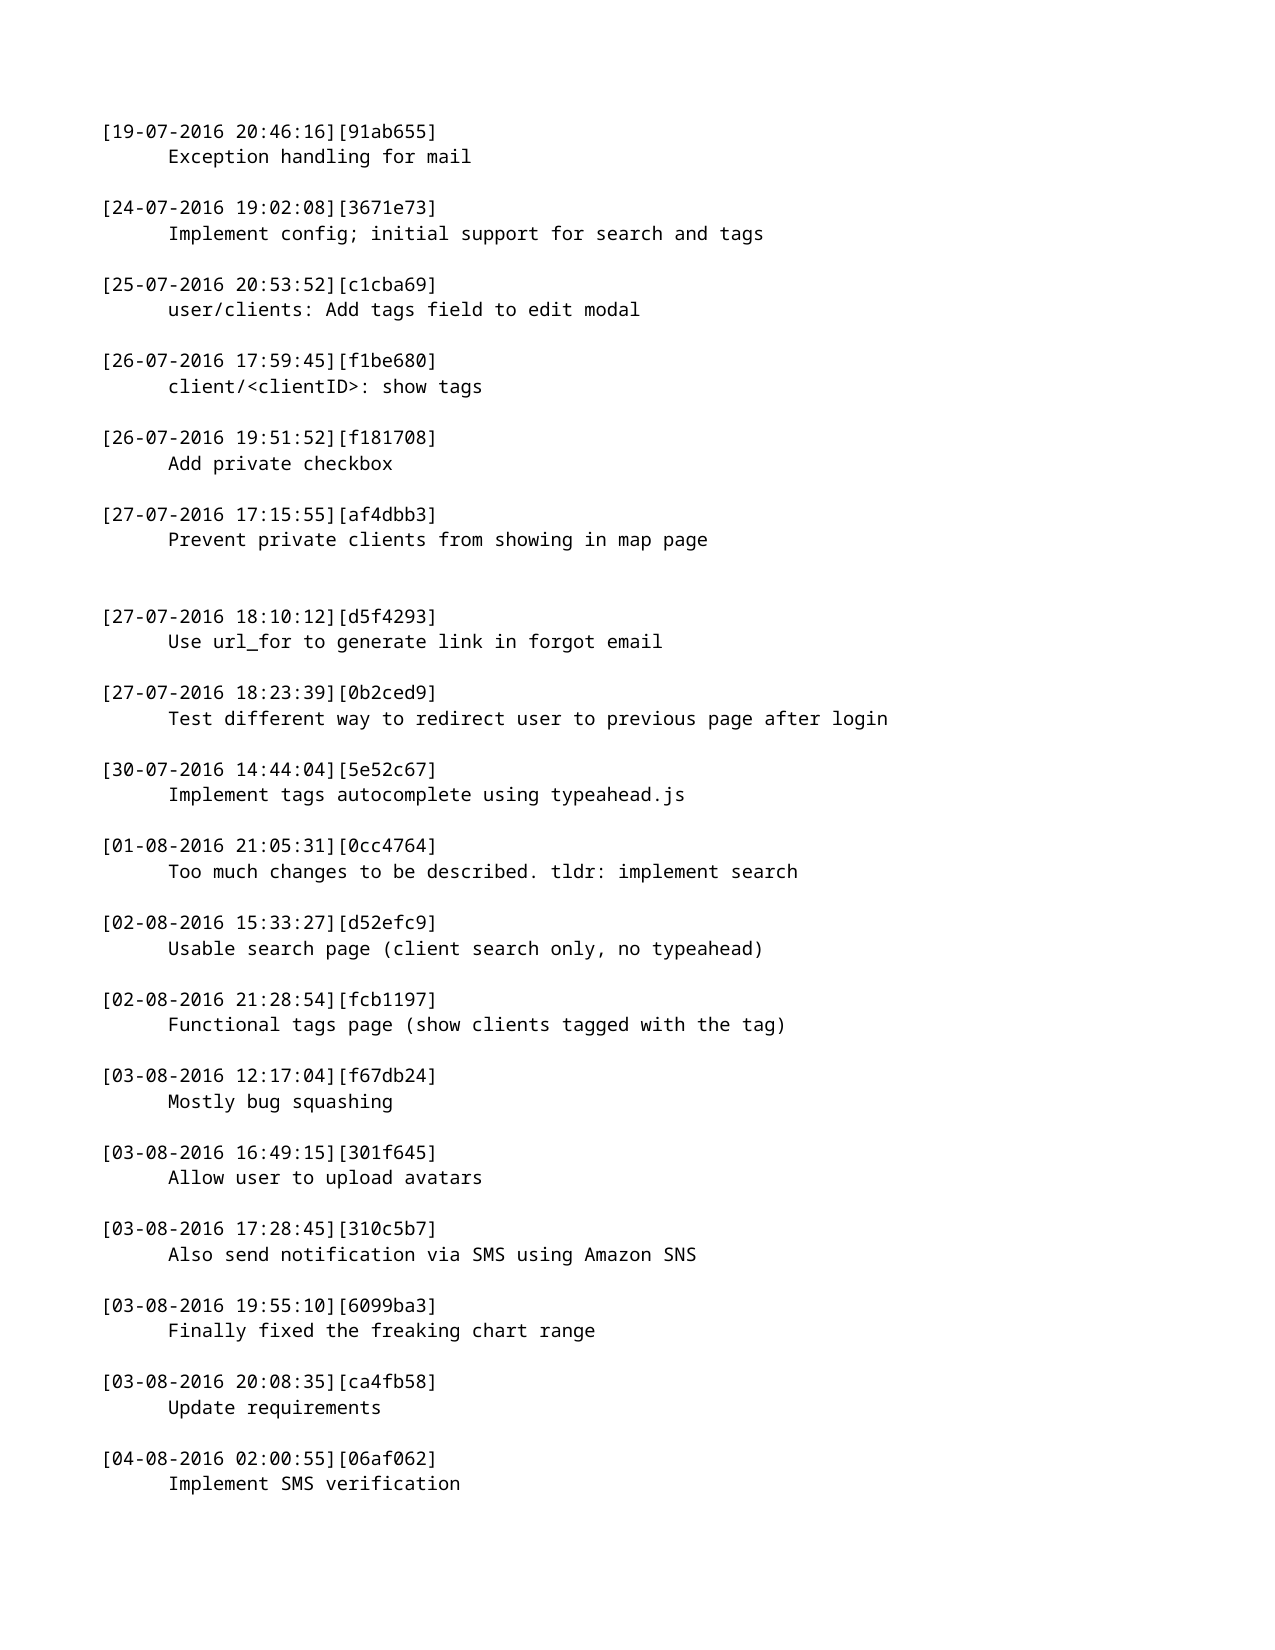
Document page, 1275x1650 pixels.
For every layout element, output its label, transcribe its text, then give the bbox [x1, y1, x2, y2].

text Implement tags autocomplete using typeahead.js [100, 782, 1243, 807]
text Exception handling for mail [100, 144, 1243, 169]
text [03-08-2016 16:49:15][301f645] [100, 1139, 1243, 1164]
text user/clients: Add tags field to edit modal [100, 297, 1243, 322]
text [01-08-2016 21:05:31][0cc4764] [100, 833, 1243, 858]
text Usable search page (client search only, no typeahead) [100, 935, 1243, 960]
text Update requirements [100, 1394, 1243, 1420]
text [02-08-2016 15:33:27][d52efc9] [100, 909, 1243, 935]
text Test different way to redirect user to previous page after login [100, 705, 1243, 731]
text [03-08-2016 20:08:35][ca4fb58] [100, 1369, 1243, 1394]
text [03-08-2016 19:55:10][6099ba3] [100, 1292, 1243, 1318]
text client/<clientID>: show tags [100, 373, 1243, 399]
text Use url_for to generate link in forgot email [100, 628, 1243, 654]
text Implement SMS verification [100, 1471, 1243, 1496]
text Also send notification via SMS using Amazon SNS [100, 1241, 1243, 1267]
text Functional tags page (show clients tagged with the tag) [100, 1011, 1243, 1037]
text [04-08-2016 02:00:55][06af062] [100, 1445, 1243, 1471]
text [25-07-2016 20:53:52][c1cba69] [100, 271, 1243, 297]
text [30-07-2016 14:44:04][5e52c67] [100, 756, 1243, 782]
text Too much changes to be described. tldr: implement search [100, 858, 1243, 884]
text Add private checkbox [100, 450, 1243, 475]
text [27-07-2016 18:23:39][0b2ced9] [100, 679, 1243, 705]
text [03-08-2016 17:28:45][310c5b7] [100, 1216, 1243, 1241]
text [27-07-2016 17:15:55][af4dbb3] [100, 501, 1243, 526]
text Implement config; initial support for search and tags [100, 220, 1243, 246]
text [27-07-2016 18:10:12][d5f4293] [100, 603, 1243, 628]
text Finally fixed the freaking chart range [100, 1318, 1243, 1343]
text [03-08-2016 12:17:04][f67db24] [100, 1062, 1243, 1088]
text [26-07-2016 17:59:45][f1be680] [100, 348, 1243, 373]
text [02-08-2016 21:28:54][fcb1197] [100, 986, 1243, 1011]
text Mostly bug squashing [100, 1088, 1243, 1113]
text [26-07-2016 19:51:52][f181708] [100, 424, 1243, 450]
text [24-07-2016 19:02:08][3671e73] [100, 195, 1243, 220]
text Allow user to upload avatars [100, 1164, 1243, 1190]
text [19-07-2016 20:46:16][91ab655] [100, 118, 1243, 144]
text Prevent private clients from showing in map page [100, 526, 1243, 552]
